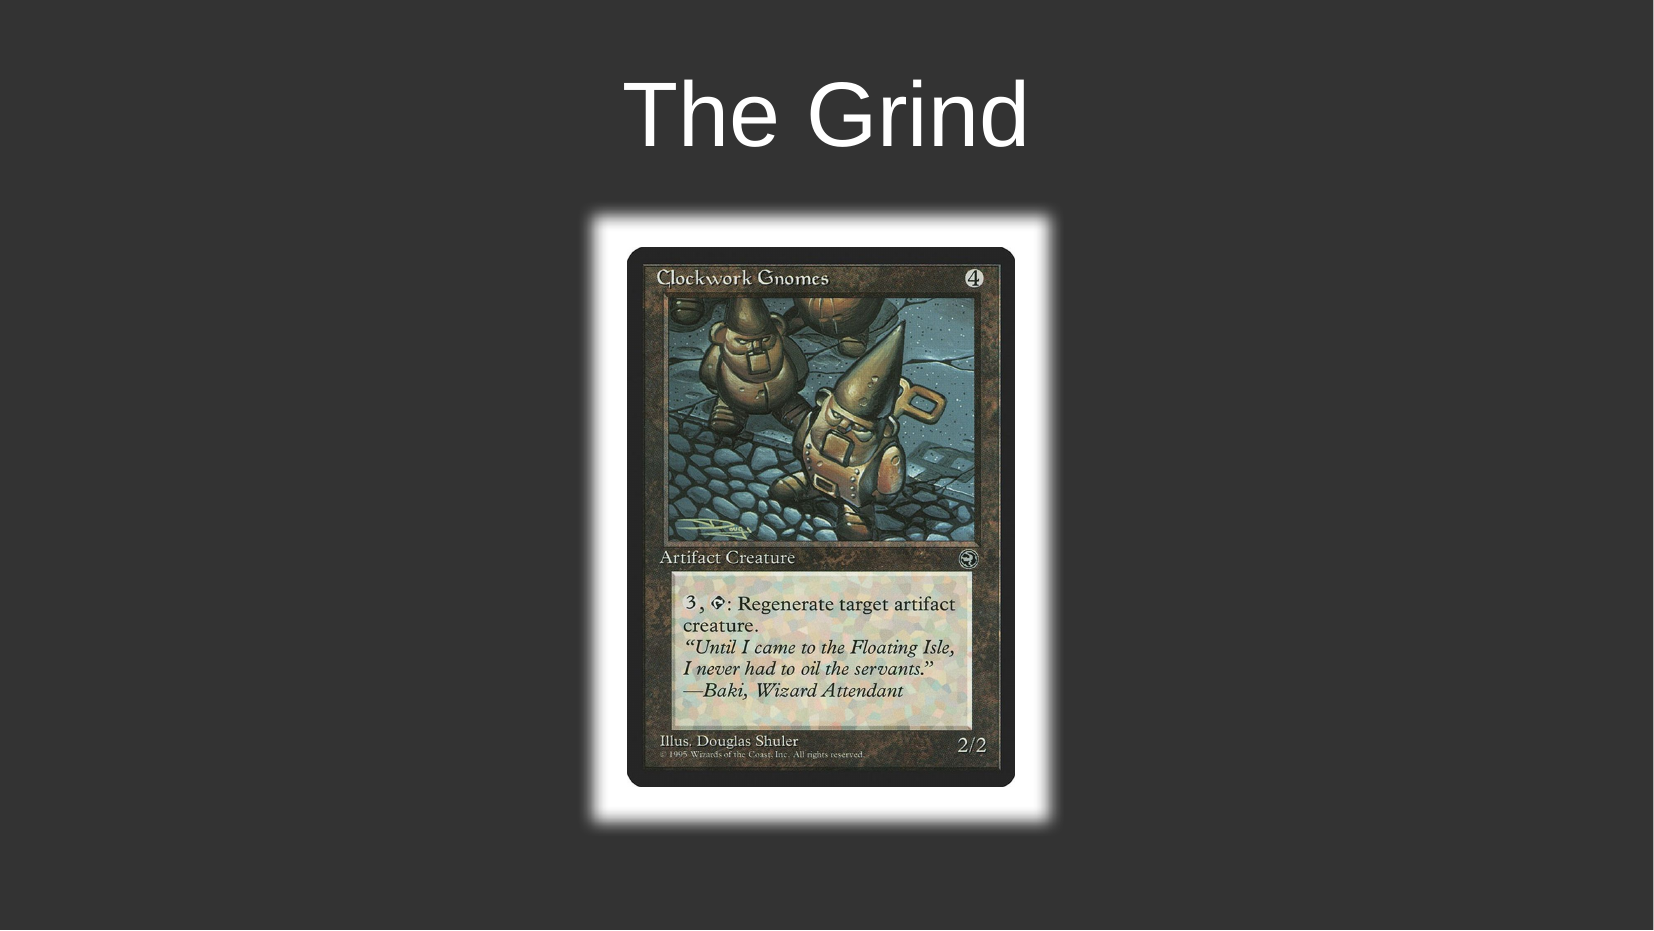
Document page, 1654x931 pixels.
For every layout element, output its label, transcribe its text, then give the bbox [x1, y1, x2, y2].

text_box [597, 220, 1045, 817]
picture [627, 247, 1015, 787]
title The Grind [82, 37, 1571, 193]
